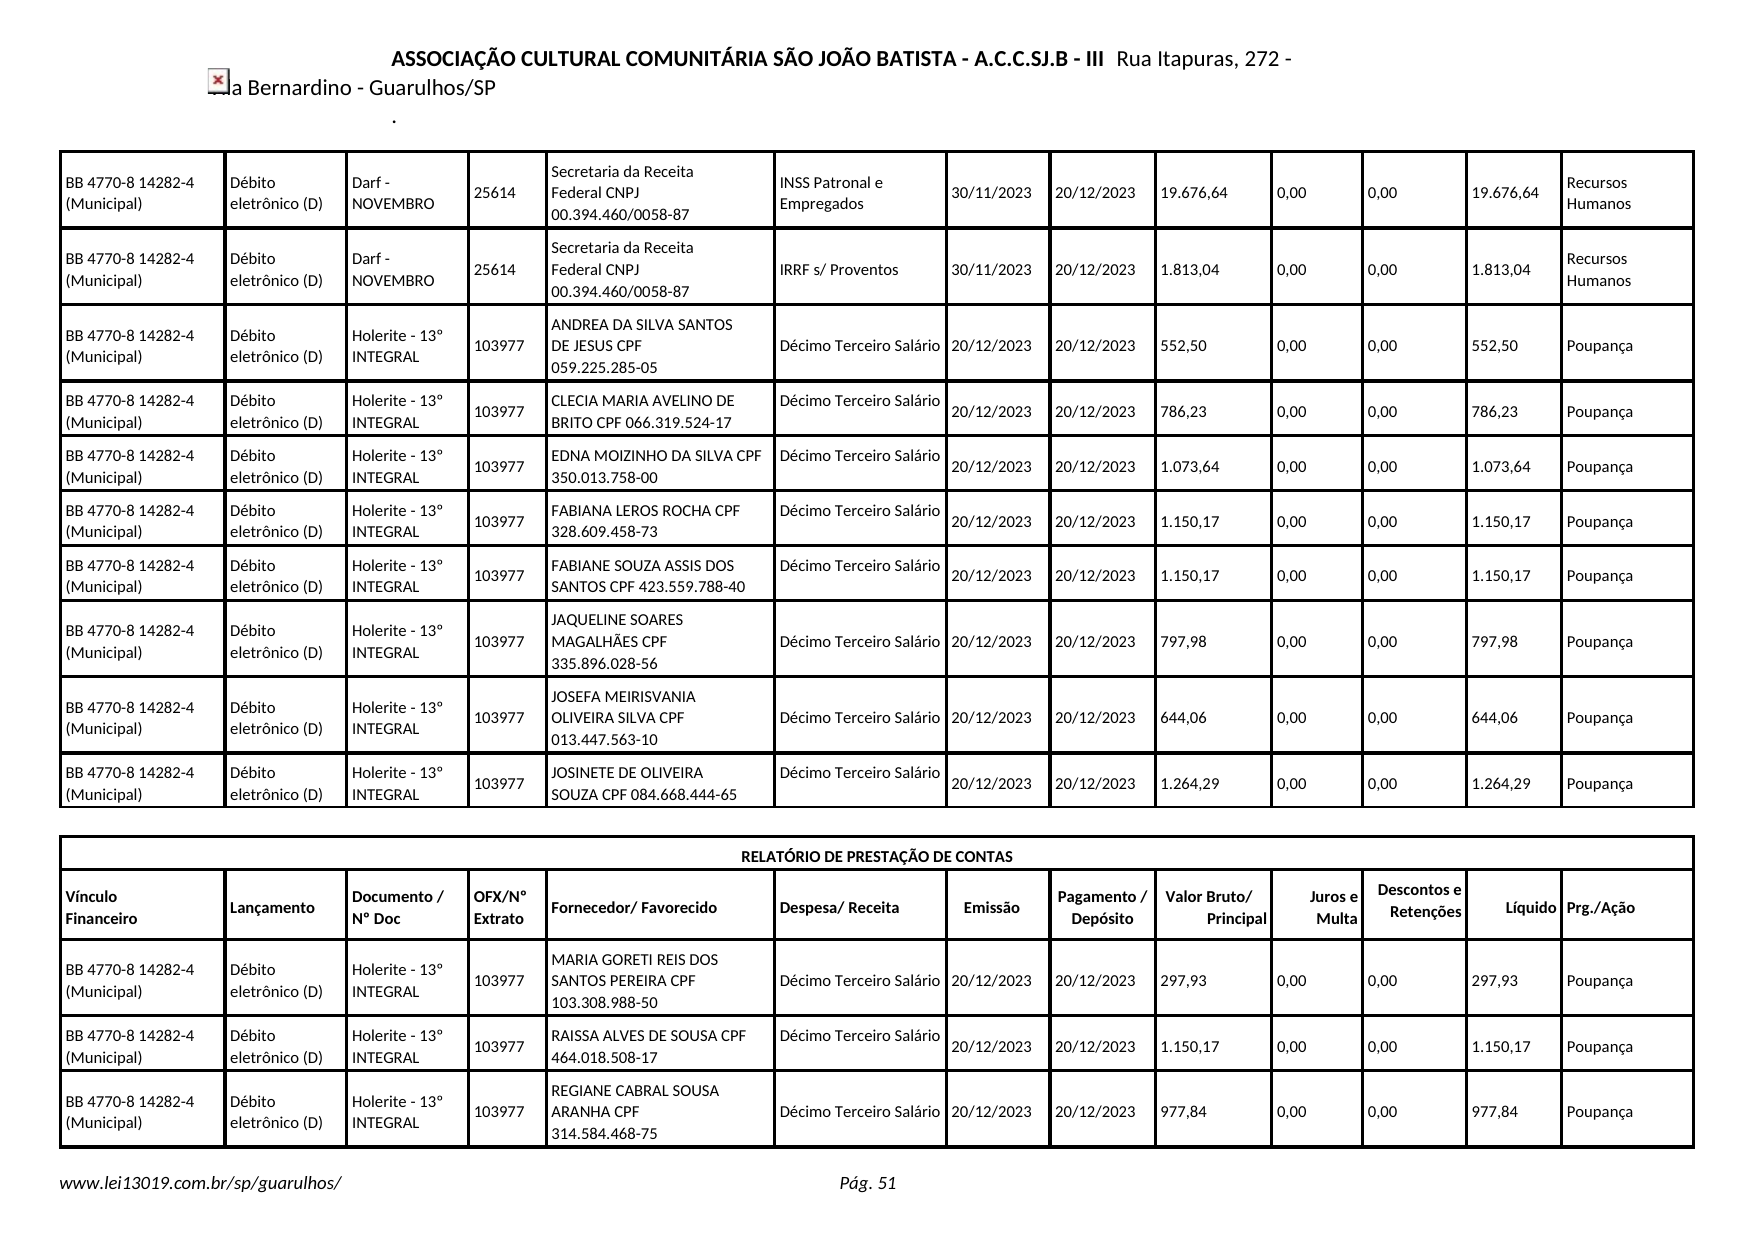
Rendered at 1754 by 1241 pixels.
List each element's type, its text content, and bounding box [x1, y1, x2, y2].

table_cell BB 4770-8 14282-4 (Municipal) [62, 1017, 223, 1069]
table_cell Débito eletrônico (D) [227, 755, 345, 806]
table_cell BB 4770-8 14282-4 (Municipal) [62, 755, 223, 806]
table_cell 20/12/2023 [948, 1072, 1048, 1145]
table_cell 297,93 [1157, 941, 1270, 1014]
table_cell 1.150,17 [1157, 547, 1270, 598]
table_cell Holerite - 13º INTEGRAL [348, 602, 467, 675]
table_cell 0,00 [1364, 602, 1465, 675]
table_cell Holerite - 13º INTEGRAL [348, 492, 467, 544]
table_cell BB 4770-8 14282-4 (Municipal) [62, 306, 223, 379]
table_cell Juros e Multa [1273, 871, 1361, 938]
table_cell 1.150,17 [1468, 492, 1560, 544]
table_cell 552,50 [1157, 306, 1270, 379]
table_cell 20/12/2023 [948, 492, 1048, 544]
table_cell 20/12/2023 [948, 941, 1048, 1014]
table_cell FABIANA LEROS ROCHA CPF 328.609.458-73 [548, 492, 773, 544]
table_cell Secretaria da Receita Federal CNPJ 00.394.460/0058-87 [548, 153, 773, 226]
table_cell Décimo Terceiro Salário [776, 492, 945, 544]
table_cell Débito eletrônico (D) [227, 678, 345, 751]
table_cell Poupança [1563, 492, 1692, 544]
table_cell 19.676,64 [1468, 153, 1560, 226]
table_cell 25614 [470, 153, 545, 226]
table_cell BB 4770-8 14282-4 (Municipal) [62, 153, 223, 226]
table_cell Holerite - 13º INTEGRAL [348, 547, 467, 598]
table_cell 20/12/2023 [1052, 941, 1154, 1014]
table_cell 0,00 [1273, 492, 1361, 544]
table_cell Débito eletrônico (D) [227, 547, 345, 598]
table_cell 1.150,17 [1157, 492, 1270, 544]
table_cell Débito eletrônico (D) [227, 437, 345, 489]
table_cell 0,00 [1273, 306, 1361, 379]
table_cell 20/12/2023 [1052, 383, 1154, 434]
table_cell 20/12/2023 [1052, 602, 1154, 675]
table_cell Secretaria da Receita Federal CNPJ 00.394.460/0058-87 [548, 230, 773, 303]
table_cell Valor Bruto/ Principal [1157, 871, 1270, 938]
table_cell 103977 [470, 1072, 545, 1145]
table_cell 0,00 [1273, 547, 1361, 598]
table_cell BB 4770-8 14282-4 (Municipal) [62, 941, 223, 1014]
table_cell 0,00 [1364, 941, 1465, 1014]
table_cell Décimo Terceiro Salário [776, 755, 945, 806]
table_cell Décimo Terceiro Salário [776, 383, 945, 434]
table_cell 0,00 [1273, 230, 1361, 303]
table_cell 0,00 [1364, 306, 1465, 379]
table_cell Décimo Terceiro Salário [776, 941, 945, 1014]
table_cell Débito eletrônico (D) [227, 1017, 345, 1069]
table_cell 797,98 [1468, 602, 1560, 675]
table_cell 30/11/2023 [948, 153, 1048, 226]
table_cell 25614 [470, 230, 545, 303]
table_cell Débito eletrônico (D) [227, 602, 345, 675]
table_cell Décimo Terceiro Salário [776, 602, 945, 675]
table_cell 103977 [470, 602, 545, 675]
table_cell ANDREA DA SILVA SANTOS DE JESUS CPF 059.225.285-05 [548, 306, 773, 379]
table_cell 20/12/2023 [1052, 306, 1154, 379]
table_cell Emissão [948, 871, 1048, 938]
table_cell 0,00 [1364, 230, 1465, 303]
table_cell 20/12/2023 [948, 547, 1048, 598]
table_cell Descontos e Retenções [1364, 871, 1465, 938]
table_cell BB 4770-8 14282-4 (Municipal) [62, 230, 223, 303]
table_cell 0,00 [1273, 755, 1361, 806]
table_cell 103977 [470, 306, 545, 379]
table_cell 20/12/2023 [948, 437, 1048, 489]
table_cell Poupança [1563, 306, 1692, 379]
table_cell Recursos Humanos [1563, 153, 1692, 226]
table_cell 786,23 [1468, 383, 1560, 434]
table_cell Débito eletrônico (D) [227, 306, 345, 379]
table_cell Holerite - 13º INTEGRAL [348, 941, 467, 1014]
table_cell FABIANE SOUZA ASSIS DOS SANTOS CPF 423.559.788-40 [548, 547, 773, 598]
table_cell 644,06 [1468, 678, 1560, 751]
table_cell Prg./Ação [1563, 871, 1692, 938]
table_cell Décimo Terceiro Salário [776, 547, 945, 598]
table_cell 1.150,17 [1157, 1017, 1270, 1069]
table_cell JAQUELINE SOARES MAGALHÃES CPF 335.896.028-56 [548, 602, 773, 675]
table_cell Débito eletrônico (D) [227, 492, 345, 544]
table_cell BB 4770-8 14282-4 (Municipal) [62, 1072, 223, 1145]
table_cell 0,00 [1364, 437, 1465, 489]
table_cell Darf - NOVEMBRO [348, 153, 467, 226]
table_cell 30/11/2023 [948, 230, 1048, 303]
table_cell 20/12/2023 [1052, 437, 1154, 489]
table_cell 20/12/2023 [948, 1017, 1048, 1069]
table_cell 20/12/2023 [1052, 678, 1154, 751]
table_cell Vínculo Financeiro [62, 871, 223, 938]
table_cell 1.073,64 [1468, 437, 1560, 489]
table_cell 20/12/2023 [1052, 547, 1154, 598]
table_cell BB 4770-8 14282-4 (Municipal) [62, 678, 223, 751]
table_cell Poupança [1563, 755, 1692, 806]
table_cell 20/12/2023 [948, 755, 1048, 806]
table_cell Holerite - 13º INTEGRAL [348, 383, 467, 434]
table_cell 0,00 [1273, 602, 1361, 675]
table_cell 1.264,29 [1468, 755, 1560, 806]
table_cell BB 4770-8 14282-4 (Municipal) [62, 602, 223, 675]
table_cell Décimo Terceiro Salário [776, 306, 945, 379]
table_cell 0,00 [1364, 678, 1465, 751]
table_cell 797,98 [1157, 602, 1270, 675]
table_cell Recursos Humanos [1563, 230, 1692, 303]
table_cell 1.150,17 [1468, 547, 1560, 598]
table_cell 1.150,17 [1468, 1017, 1560, 1069]
table_cell 103977 [470, 1017, 545, 1069]
table_cell 0,00 [1364, 383, 1465, 434]
table_cell BB 4770-8 14282-4 (Municipal) [62, 547, 223, 598]
table_cell Líquido [1468, 871, 1560, 938]
table_cell Poupança [1563, 1017, 1692, 1069]
table_cell 103977 [470, 437, 545, 489]
table_cell Décimo Terceiro Salário [776, 678, 945, 751]
table_cell Poupança [1563, 602, 1692, 675]
table_cell 1.264,29 [1157, 755, 1270, 806]
table_cell MARIA GORETI REIS DOS SANTOS PEREIRA CPF 103.308.988-50 [548, 941, 773, 1014]
table_cell 20/12/2023 [948, 602, 1048, 675]
table_cell Poupança [1563, 678, 1692, 751]
table_cell 20/12/2023 [1052, 153, 1154, 226]
table_cell 20/12/2023 [1052, 230, 1154, 303]
table_cell BB 4770-8 14282-4 (Municipal) [62, 383, 223, 434]
table_cell JOSEFA MEIRISVANIA OLIVEIRA SILVA CPF 013.447.563-10 [548, 678, 773, 751]
table_cell OFX/Nº Extrato [470, 871, 545, 938]
table_cell Pagamento / Depósito [1052, 871, 1154, 938]
table_cell BB 4770-8 14282-4 (Municipal) [62, 492, 223, 544]
table_cell 0,00 [1364, 1072, 1465, 1145]
table_cell 0,00 [1273, 437, 1361, 489]
table_cell Décimo Terceiro Salário [776, 437, 945, 489]
table_cell 0,00 [1273, 1017, 1361, 1069]
table_cell 1.073,64 [1157, 437, 1270, 489]
table_cell 297,93 [1468, 941, 1560, 1014]
table_cell 103977 [470, 383, 545, 434]
table_cell 19.676,64 [1157, 153, 1270, 226]
table_cell Despesa/ Receita [776, 871, 945, 938]
table_cell 552,50 [1468, 306, 1560, 379]
table_cell 103977 [470, 678, 545, 751]
table_cell 786,23 [1157, 383, 1270, 434]
table_cell 103977 [470, 755, 545, 806]
table_cell Holerite - 13º INTEGRAL [348, 755, 467, 806]
table_cell EDNA MOIZINHO DA SILVA CPF 350.013.758-00 [548, 437, 773, 489]
table_cell Holerite - 13º INTEGRAL [348, 437, 467, 489]
table_cell 103977 [470, 492, 545, 544]
table_cell Décimo Terceiro Salário [776, 1072, 945, 1145]
table_cell Débito eletrônico (D) [227, 230, 345, 303]
table_cell BB 4770-8 14282-4 (Municipal) [62, 437, 223, 489]
table_cell Poupança [1563, 1072, 1692, 1145]
table_cell 20/12/2023 [948, 306, 1048, 379]
table_cell RAISSA ALVES DE SOUSA CPF 464.018.508-17 [548, 1017, 773, 1069]
table_cell Holerite - 13º INTEGRAL [348, 306, 467, 379]
table_cell 0,00 [1273, 678, 1361, 751]
table_cell Débito eletrônico (D) [227, 1072, 345, 1145]
table_cell Débito eletrônico (D) [227, 153, 345, 226]
table_cell 20/12/2023 [948, 383, 1048, 434]
table_cell 20/12/2023 [1052, 1017, 1154, 1069]
table_cell IRRF s/ Proventos [776, 230, 945, 303]
table_cell 644,06 [1157, 678, 1270, 751]
table_cell 1.813,04 [1157, 230, 1270, 303]
table_cell 20/12/2023 [948, 678, 1048, 751]
table_cell 0,00 [1364, 547, 1465, 598]
table_cell 0,00 [1364, 755, 1465, 806]
table_cell Débito eletrônico (D) [227, 383, 345, 434]
table_cell Poupança [1563, 547, 1692, 598]
table_cell 1.813,04 [1468, 230, 1560, 303]
table_cell 0,00 [1364, 153, 1465, 226]
table_cell REGIANE CABRAL SOUSA ARANHA CPF 314.584.468-75 [548, 1072, 773, 1145]
table_cell 977,84 [1468, 1072, 1560, 1145]
table_cell Poupança [1563, 437, 1692, 489]
table_cell CLECIA MARIA AVELINO DE BRITO CPF 066.319.524-17 [548, 383, 773, 434]
table_cell Poupança [1563, 941, 1692, 1014]
table_cell 103977 [470, 941, 545, 1014]
table_cell Holerite - 13º INTEGRAL [348, 1072, 467, 1145]
table_cell Holerite - 13º INTEGRAL [348, 1017, 467, 1069]
table_cell 20/12/2023 [1052, 492, 1154, 544]
table_cell 0,00 [1273, 941, 1361, 1014]
table_cell Darf - NOVEMBRO [348, 230, 467, 303]
table_cell 0,00 [1364, 1017, 1465, 1069]
table_cell 0,00 [1273, 1072, 1361, 1145]
table_cell Lançamento [227, 871, 345, 938]
table_cell Poupança [1563, 383, 1692, 434]
table_cell 0,00 [1273, 153, 1361, 226]
table_cell 0,00 [1364, 492, 1465, 544]
table_cell JOSINETE DE OLIVEIRA SOUZA CPF 084.668.444-65 [548, 755, 773, 806]
table_header RELATÓRIO DE PRESTAÇÃO DE CONTAS [62, 838, 1692, 868]
table_cell INSS Patronal e Empregados [776, 153, 945, 226]
table_cell Fornecedor/ Favorecido [548, 871, 773, 938]
table_cell 977,84 [1157, 1072, 1270, 1145]
table_cell 0,00 [1273, 383, 1361, 434]
table_cell 20/12/2023 [1052, 755, 1154, 806]
table_cell Décimo Terceiro Salário [776, 1017, 945, 1069]
table_cell 103977 [470, 547, 545, 598]
table_cell 20/12/2023 [1052, 1072, 1154, 1145]
table_cell Documento / Nº Doc [348, 871, 467, 938]
table_cell Débito eletrônico (D) [227, 941, 345, 1014]
table_cell Holerite - 13º INTEGRAL [348, 678, 467, 751]
